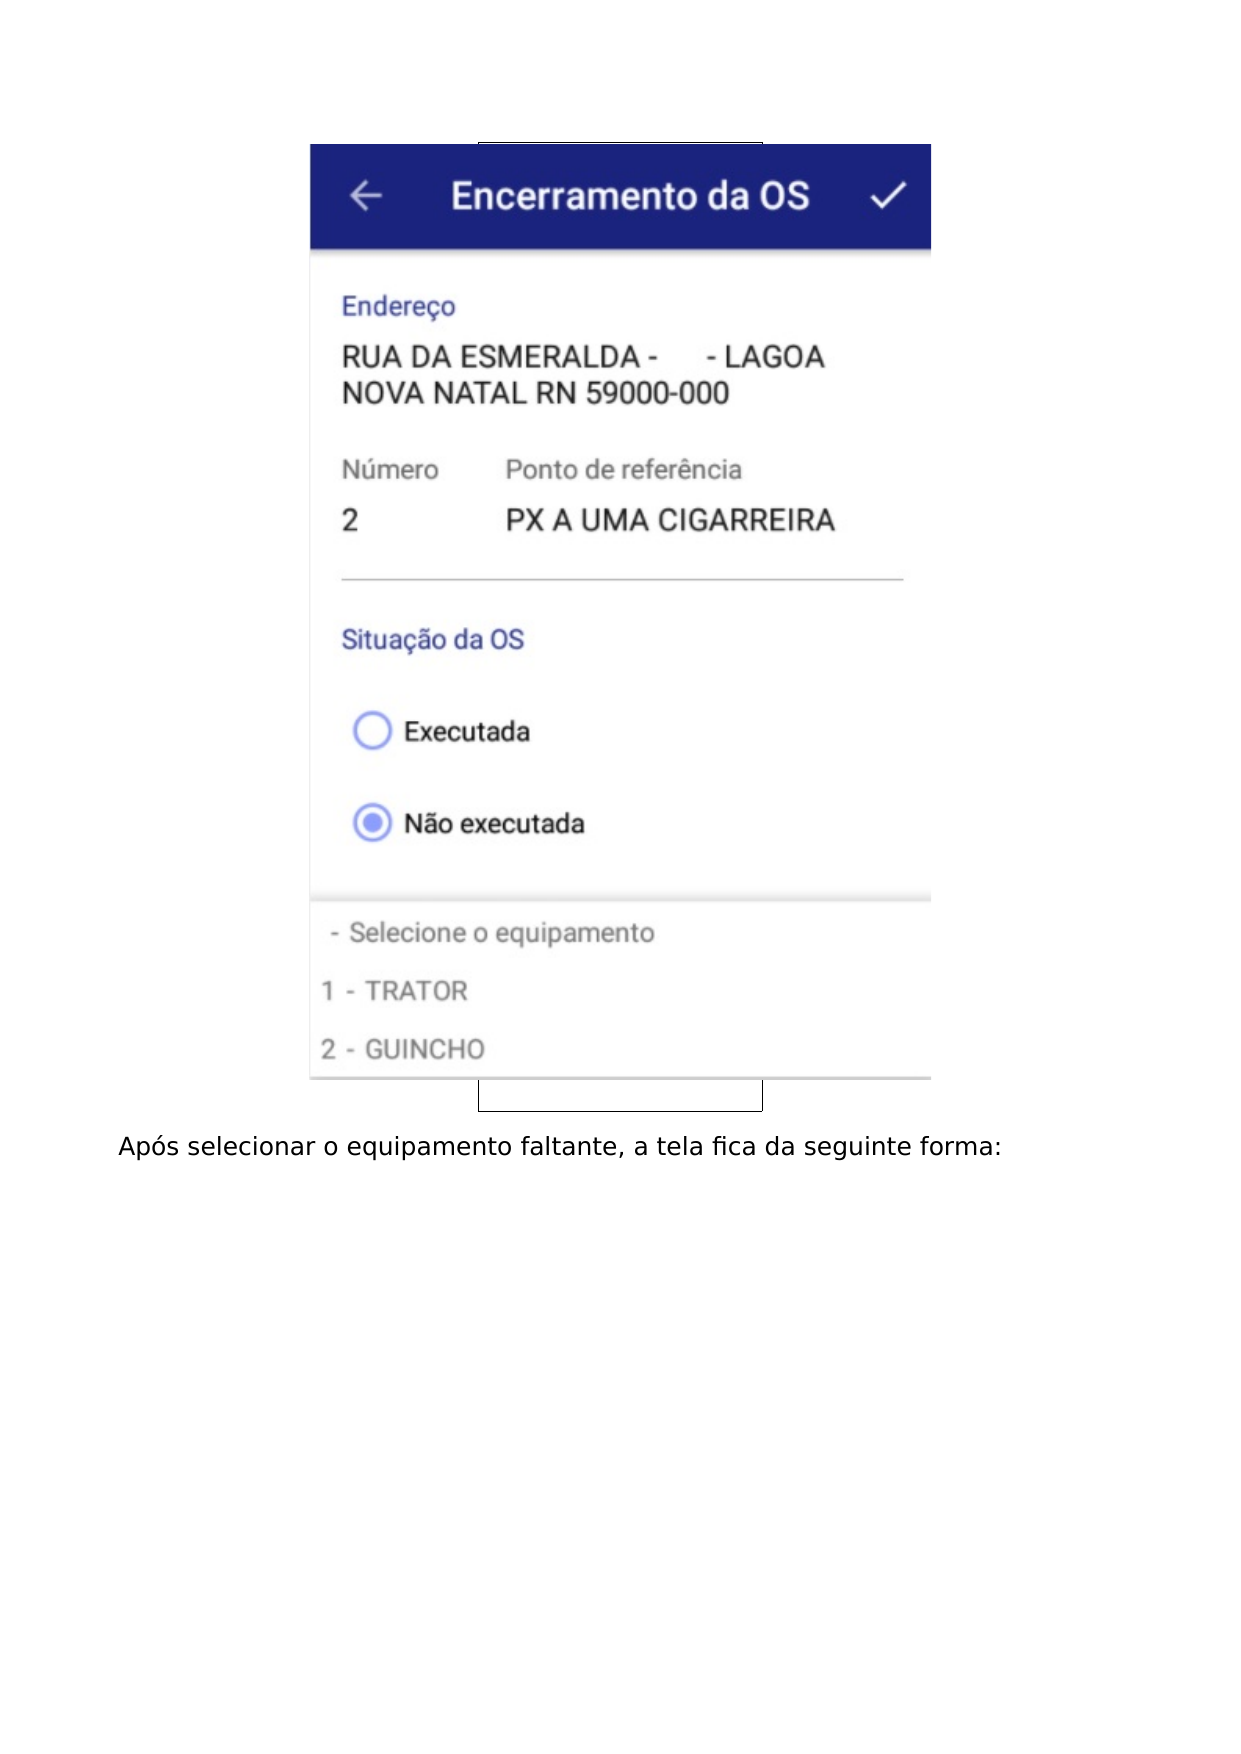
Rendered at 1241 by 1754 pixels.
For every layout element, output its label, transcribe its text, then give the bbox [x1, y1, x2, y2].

text Após selecionar o equipamento faltante, a tela fica da seguinte forma: [118, 704, 1122, 1161]
picture [309, 144, 932, 1080]
table_header [479, 1080, 762, 1111]
